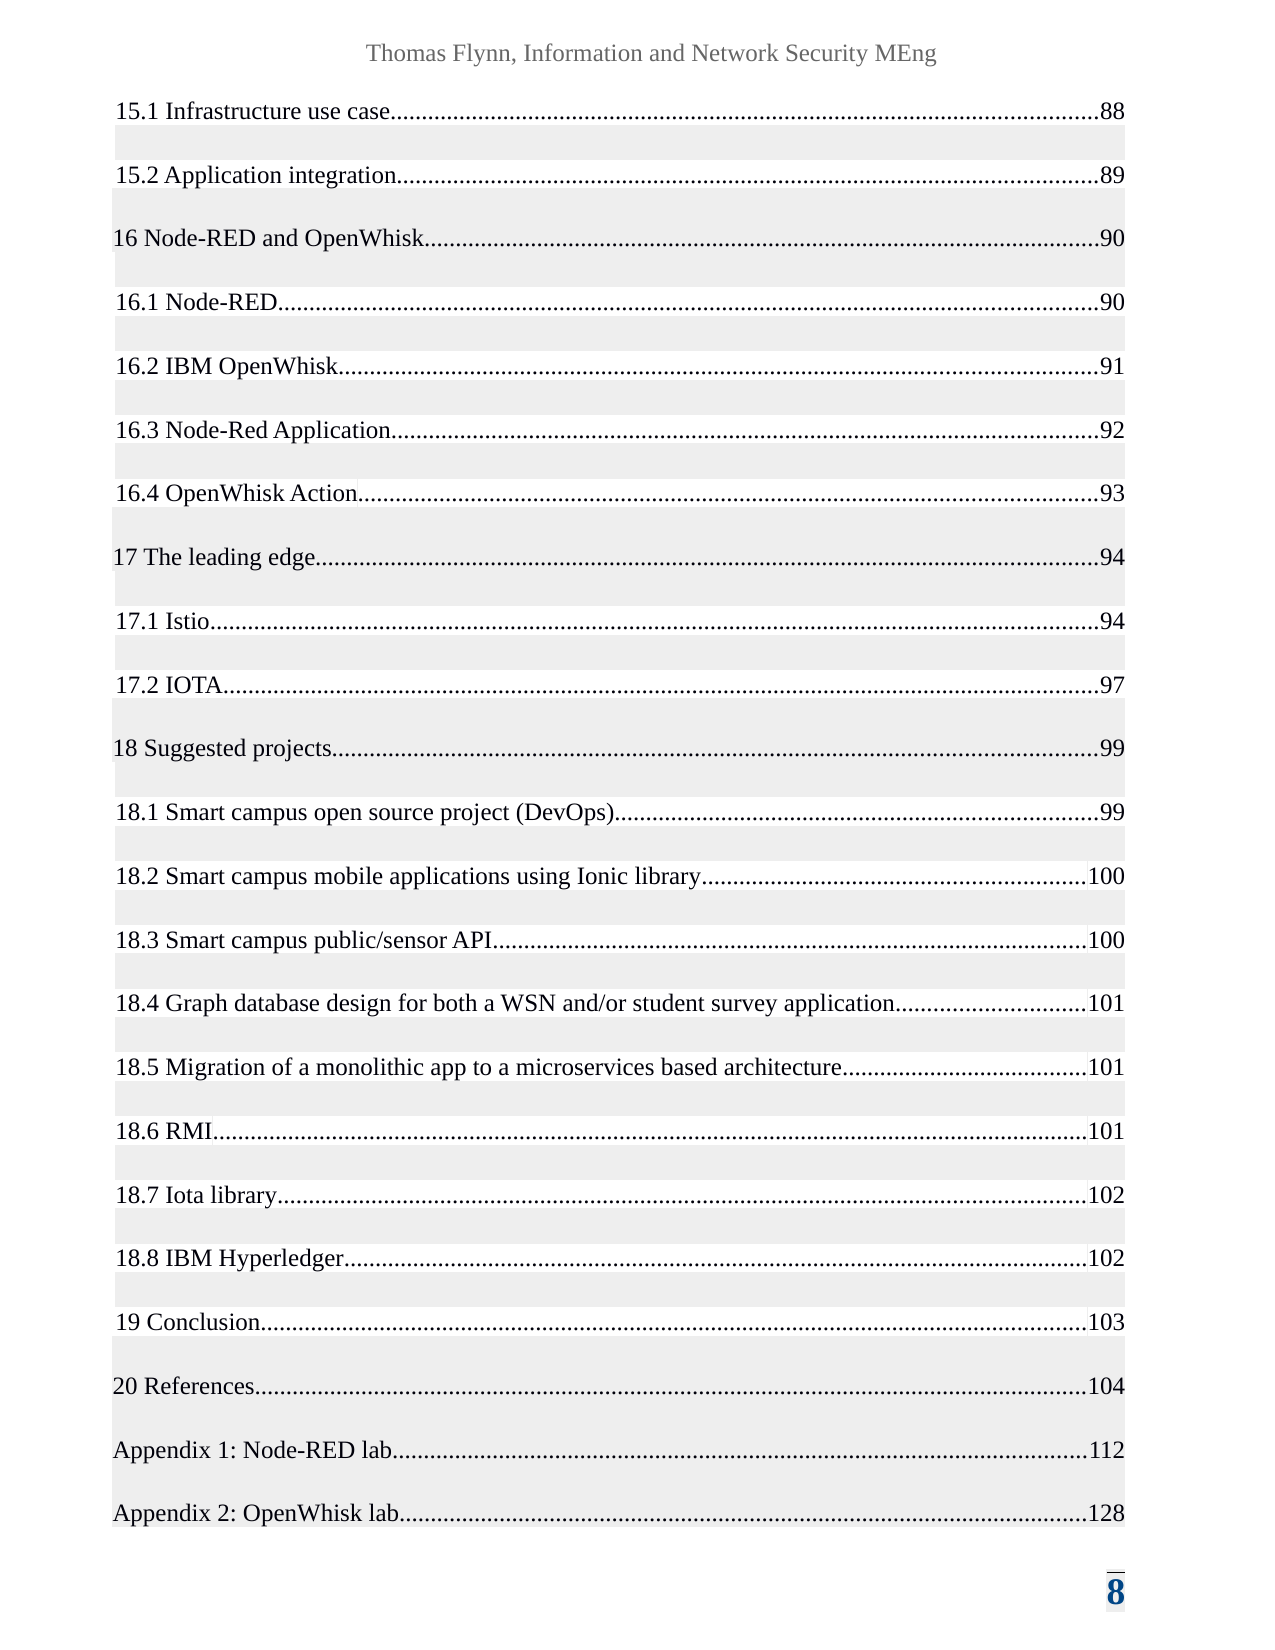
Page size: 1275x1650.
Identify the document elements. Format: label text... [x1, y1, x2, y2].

text 17 The leading edge 94 [112, 542, 1125, 571]
text Appendix 2: OpenWhisk lab 128 [112, 1498, 1125, 1527]
text 18 Suggested projects 99 [112, 733, 1125, 762]
text 20 References 104 [112, 1371, 1125, 1400]
text 16 Node-RED and OpenWhisk 90 [112, 223, 1125, 252]
text Appendix 1: Node-RED lab 112 [112, 1435, 1125, 1463]
